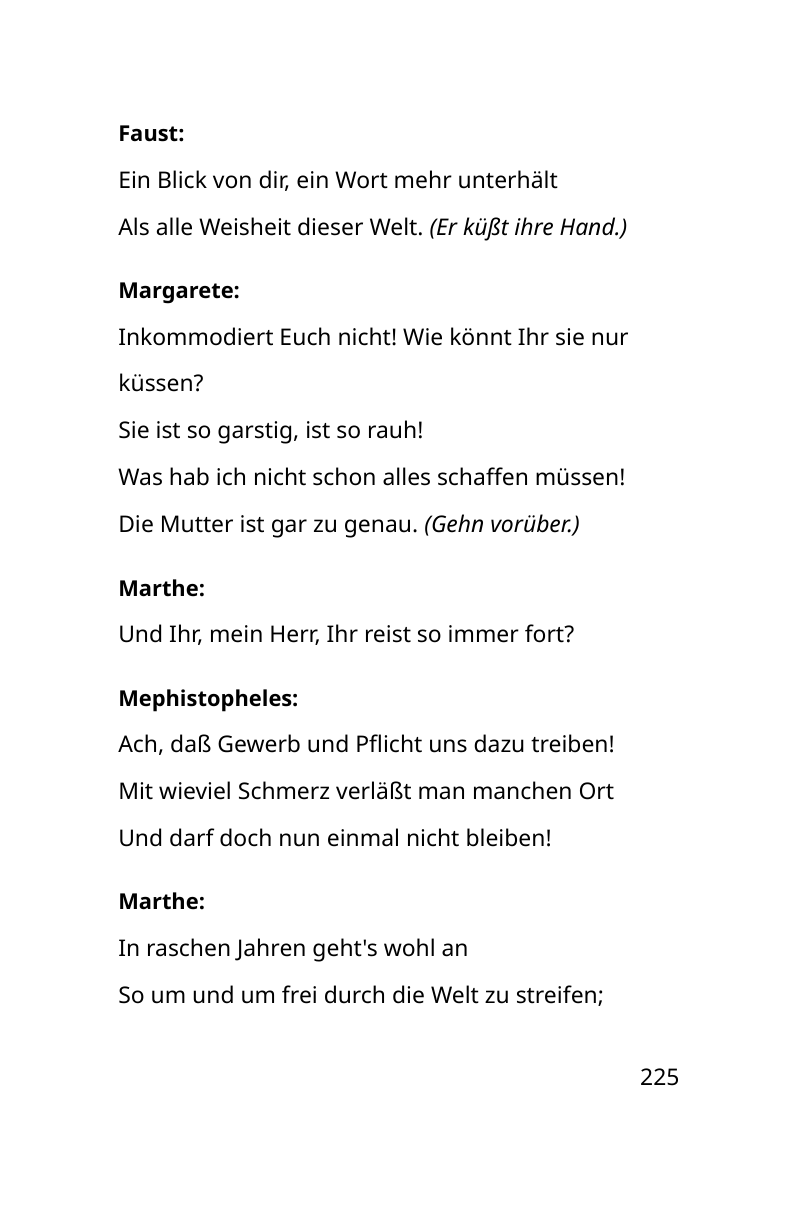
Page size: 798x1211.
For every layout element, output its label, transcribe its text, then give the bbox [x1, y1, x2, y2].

text Mephistopheles: Ach, daß Gewerb und Pflicht uns dazu treiben! Mit wieviel Schmerz verläßt man manchen Ort Und darf doch nun einmal nicht bleiben! [118, 682, 679, 853]
text Marthe: In raschen Jahren geht's wohl an So um und um frei durch die Welt zu streifen; [118, 886, 679, 1010]
text Margarete: Inkommodiert Euch nicht! Wie könnt Ihr sie nur küssen? Sie ist so garstig, ist so rauh! Was hab ich nicht schon alles schaffen müssen! Die Mutter ist gar zu genau. (Gehn vorüber.) [118, 275, 679, 539]
text Marthe: Und Ihr, mein Herr, Ihr reist so immer fort? [118, 572, 679, 649]
text Faust: Ein Blick von dir, ein Wort mehr unterhält Als alle Weisheit dieser Welt. (Er küßt ihre Hand.) [118, 118, 679, 242]
